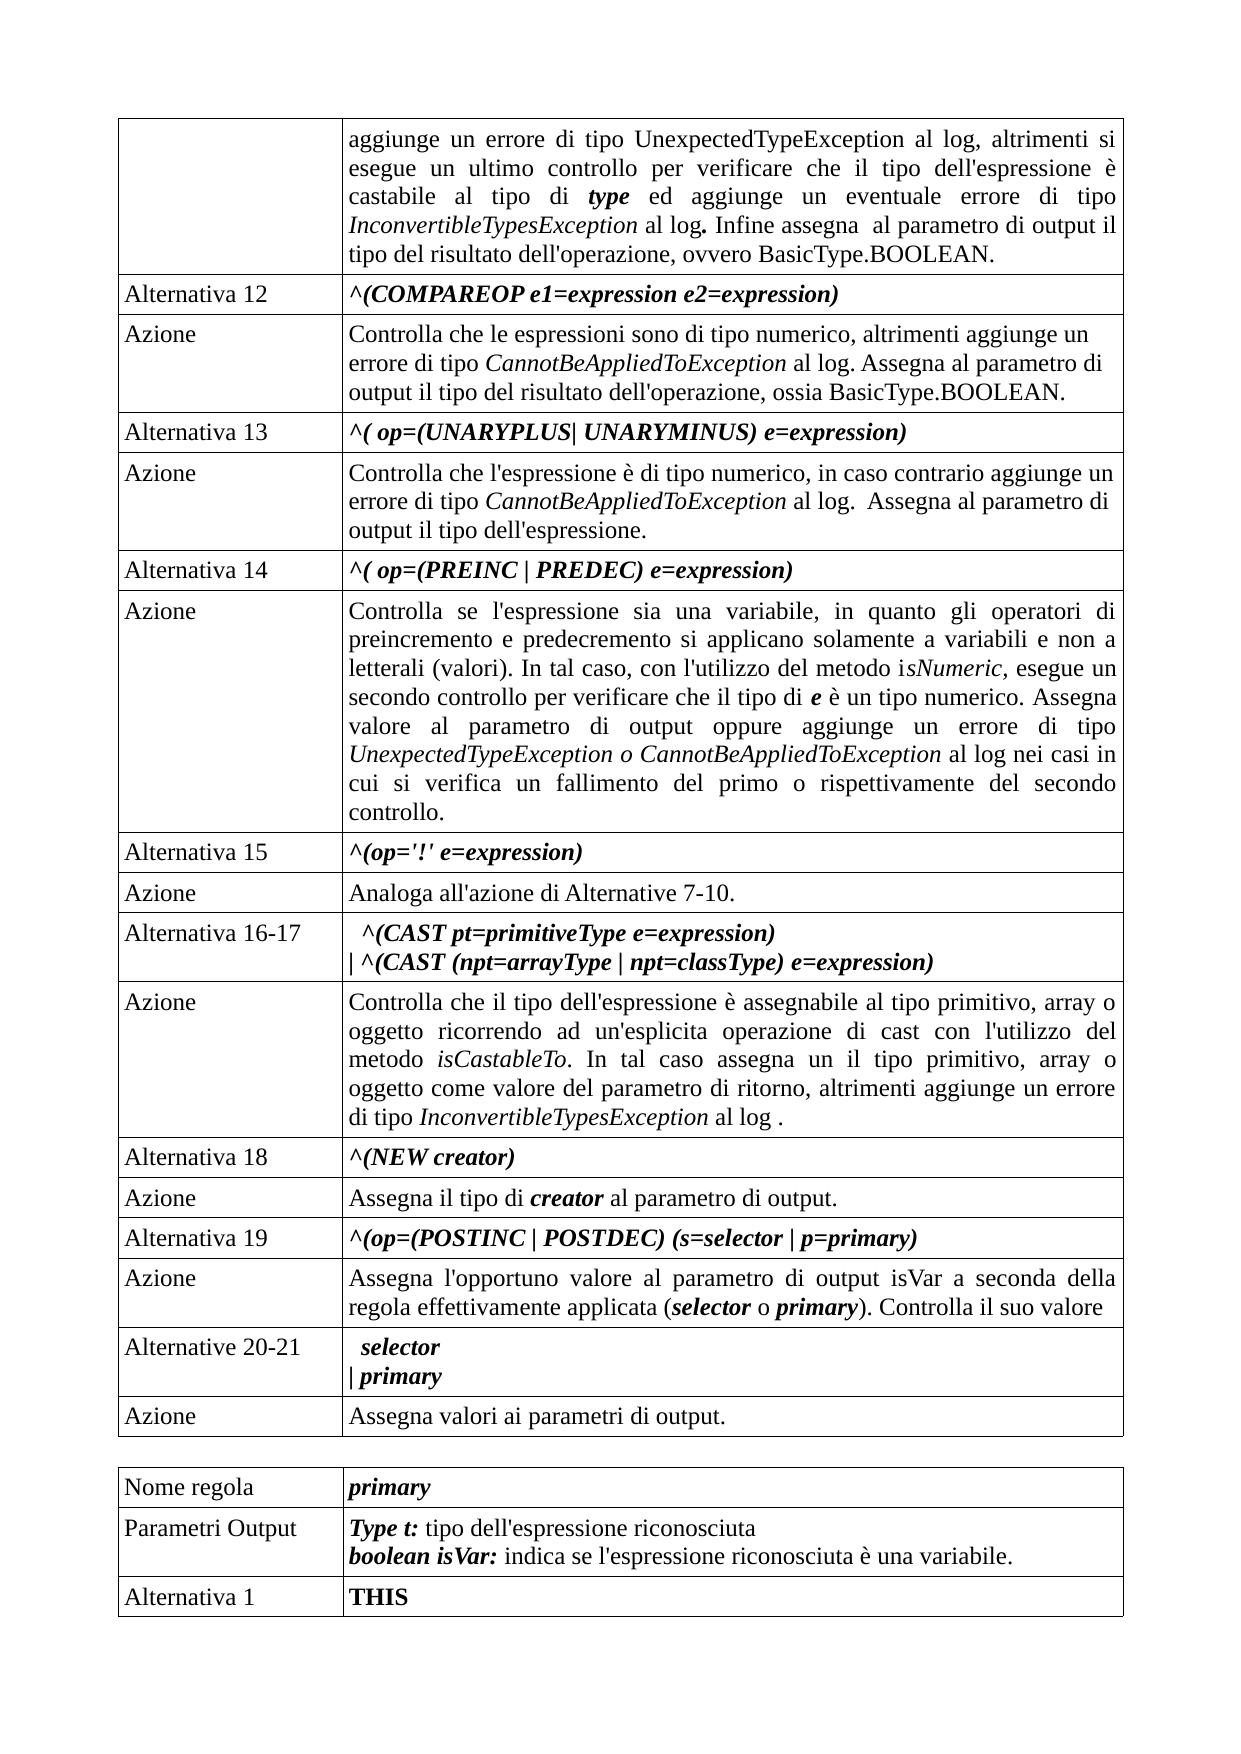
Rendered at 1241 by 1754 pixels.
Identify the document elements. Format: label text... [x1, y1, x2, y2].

table_cell Assegna l'opportuno valore al parametro di output isVar a seconda della regola effettivamente applicata (selector o primary). Controlla il suo valore [343, 1259, 1123, 1327]
table_cell [119, 119, 342, 273]
table_cell Alternativa 12 [119, 275, 342, 314]
table_cell Azione [119, 453, 342, 550]
table_header primary [344, 1468, 1123, 1507]
table_cell Controlla che l'espressione è di tipo numerico, in caso contrario aggiunge un errore di tipo CannotBeAppliedToException al log. Assegna al parametro di output il tipo dell'espressione. [343, 453, 1123, 550]
table_cell Alternativa 18 [119, 1138, 342, 1177]
table_cell Assegna il tipo di creator al parametro di output. [343, 1178, 1123, 1217]
table_cell ^(COMPAREOP e1=expression e2=expression) [343, 275, 1123, 314]
table_cell Alternativa 19 [119, 1218, 342, 1257]
table_cell ^(op=(POSTINC | POSTDEC) (s=selector | p=primary) [343, 1218, 1123, 1257]
table_cell THIS [344, 1577, 1123, 1616]
table_cell Controlla se l'espressione sia una variabile, in quanto gli operatori di preincremento e predecremento si applicano solamente a variabili e non a letterali (valori). In tal caso, con l'utilizzo del metodo isNumeric, esegue un secondo controllo per verificare che il tipo di e è un tipo numerico. Assegna valore al parametro di output oppure aggiunge un errore di tipo UnexpectedTypeException o CannotBeAppliedToException al log nei casi in cui si verifica un fallimento del primo o rispettivamente del secondo controllo. [343, 591, 1123, 832]
table_cell Parametri Output [119, 1508, 343, 1576]
table_cell Azione [119, 873, 342, 912]
table_cell Controlla che le espressioni sono di tipo numerico, altrimenti aggiunge un errore di tipo CannotBeAppliedToException al log. Assegna al parametro di output il tipo del risultato dell'operazione, ossia BasicType.BOOLEAN. [343, 315, 1123, 412]
table_cell Alternativa 14 [119, 551, 342, 590]
table_cell Azione [119, 591, 342, 832]
table_cell Type t: tipo dell'espressione riconosciuta boolean isVar: indica se l'espressione riconosciuta è una variabile. [344, 1508, 1123, 1576]
table_cell Azione [119, 1259, 342, 1327]
table_cell aggiunge un errore di tipo UnexpectedTypeException al log, altrimenti si esegue un ultimo controllo per verificare che il tipo dell'espressione è castabile al tipo di type ed aggiunge un eventuale errore di tipo InconvertibleTypesException al log. Infine assegna al parametro di output il tipo del risultato dell'operazione, ovvero BasicType.BOOLEAN. [343, 119, 1123, 273]
table_cell Azione [119, 1397, 342, 1436]
table_cell Alternativa 13 [119, 413, 342, 452]
table_cell ^(NEW creator) [343, 1138, 1123, 1177]
table_cell ^(op='!' e=expression) [343, 833, 1123, 872]
table_header Nome regola [119, 1468, 343, 1507]
table_cell ^( op=(PREINC | PREDEC) e=expression) [343, 551, 1123, 590]
table_cell Controlla che il tipo dell'espressione è assegnabile al tipo primitivo, array o oggetto ricorrendo ad un'esplicita operazione di cast con l'utilizzo del metodo isCastableTo. In tal caso assegna un il tipo primitivo, array o oggetto come valore del parametro di ritorno, altrimenti aggiunge un errore di tipo InconvertibleTypesException al log . [343, 982, 1123, 1137]
table_cell Azione [119, 1178, 342, 1217]
table_cell Alternativa 1 [119, 1577, 343, 1616]
table_cell Assegna valori ai parametri di output. [343, 1397, 1123, 1436]
table_cell Analoga all'azione di Alternative 7-10. [343, 873, 1123, 912]
table_cell ^(CAST pt=primitiveType e=expression) | ^(CAST (npt=arrayType | npt=classType) e=expression) [343, 913, 1123, 981]
table_cell ^( op=(UNARYPLUS| UNARYMINUS) e=expression) [343, 413, 1123, 452]
table_cell Azione [119, 315, 342, 412]
table_cell Alternativa 15 [119, 833, 342, 872]
table_cell selector | primary [343, 1328, 1123, 1396]
table_cell Alternativa 16-17 [119, 913, 342, 981]
table_cell Alternative 20-21 [119, 1328, 342, 1396]
table_cell Azione [119, 982, 342, 1137]
